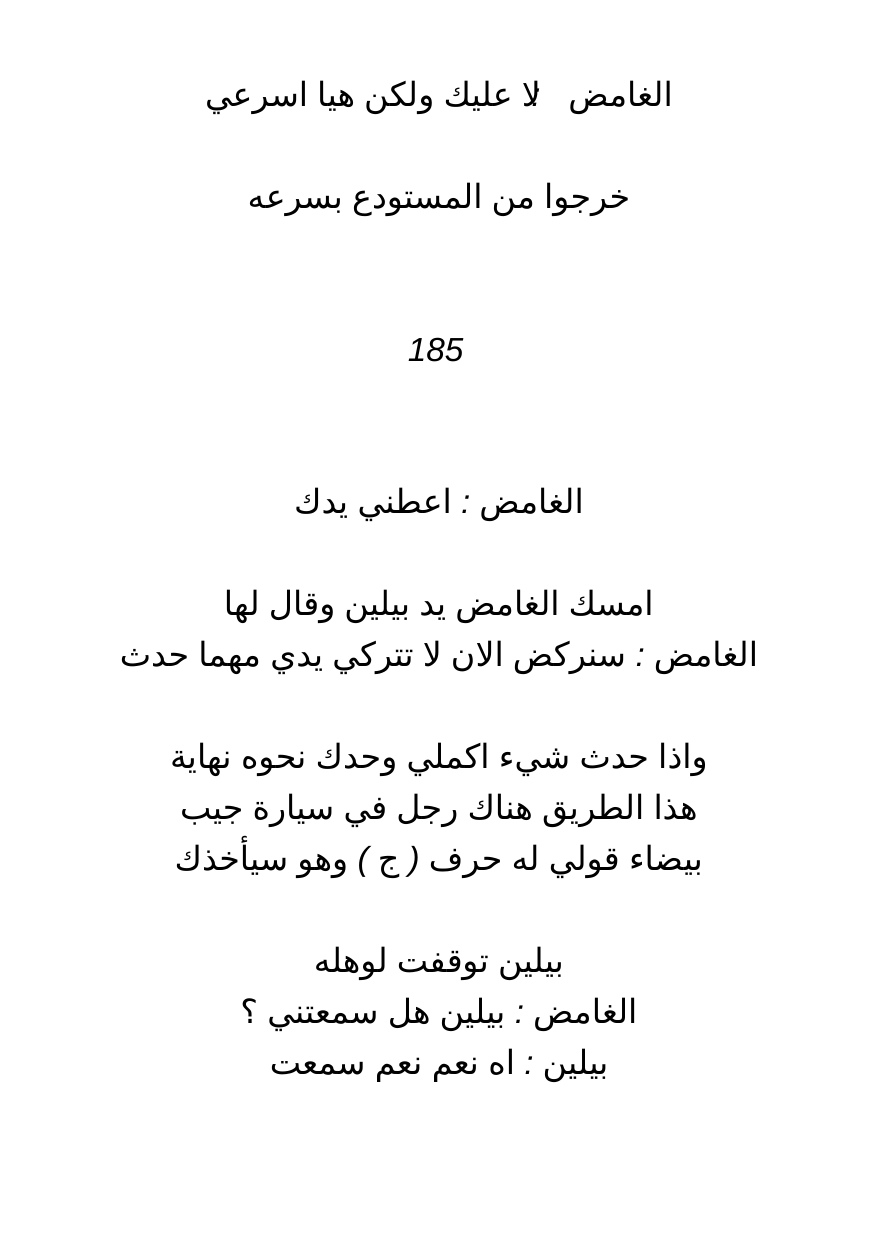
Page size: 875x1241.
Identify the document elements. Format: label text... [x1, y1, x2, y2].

text خرجوا من المستودع بسرعه [75, 177, 799, 215]
text هذا الطريق هناك رجل في سيارة جيب [75, 788, 799, 827]
text بيلين توقفت لوهله [75, 941, 799, 979]
text الغامض : لا عليك ولكن هيا اسرعي [75, 75, 799, 113]
text امسك الغامض يد بيلين وقال لها [75, 584, 799, 623]
text بيضاء قولي له حرف ( ج ) وهو سيأخذك [75, 839, 799, 877]
text الغامض : اعطني يدك [75, 482, 799, 521]
text واذا حدث شيء اكملي وحدك نحوه نهاية [75, 737, 799, 776]
text 185 [75, 330, 799, 368]
text بيلين : اه نعم نعم سمعت [75, 1043, 799, 1081]
text الغامض : بيلين هل سمعتني ؟ [75, 992, 799, 1030]
text الغامض : سنركض الان لا تتركي يدي مهما حدث [75, 635, 799, 674]
